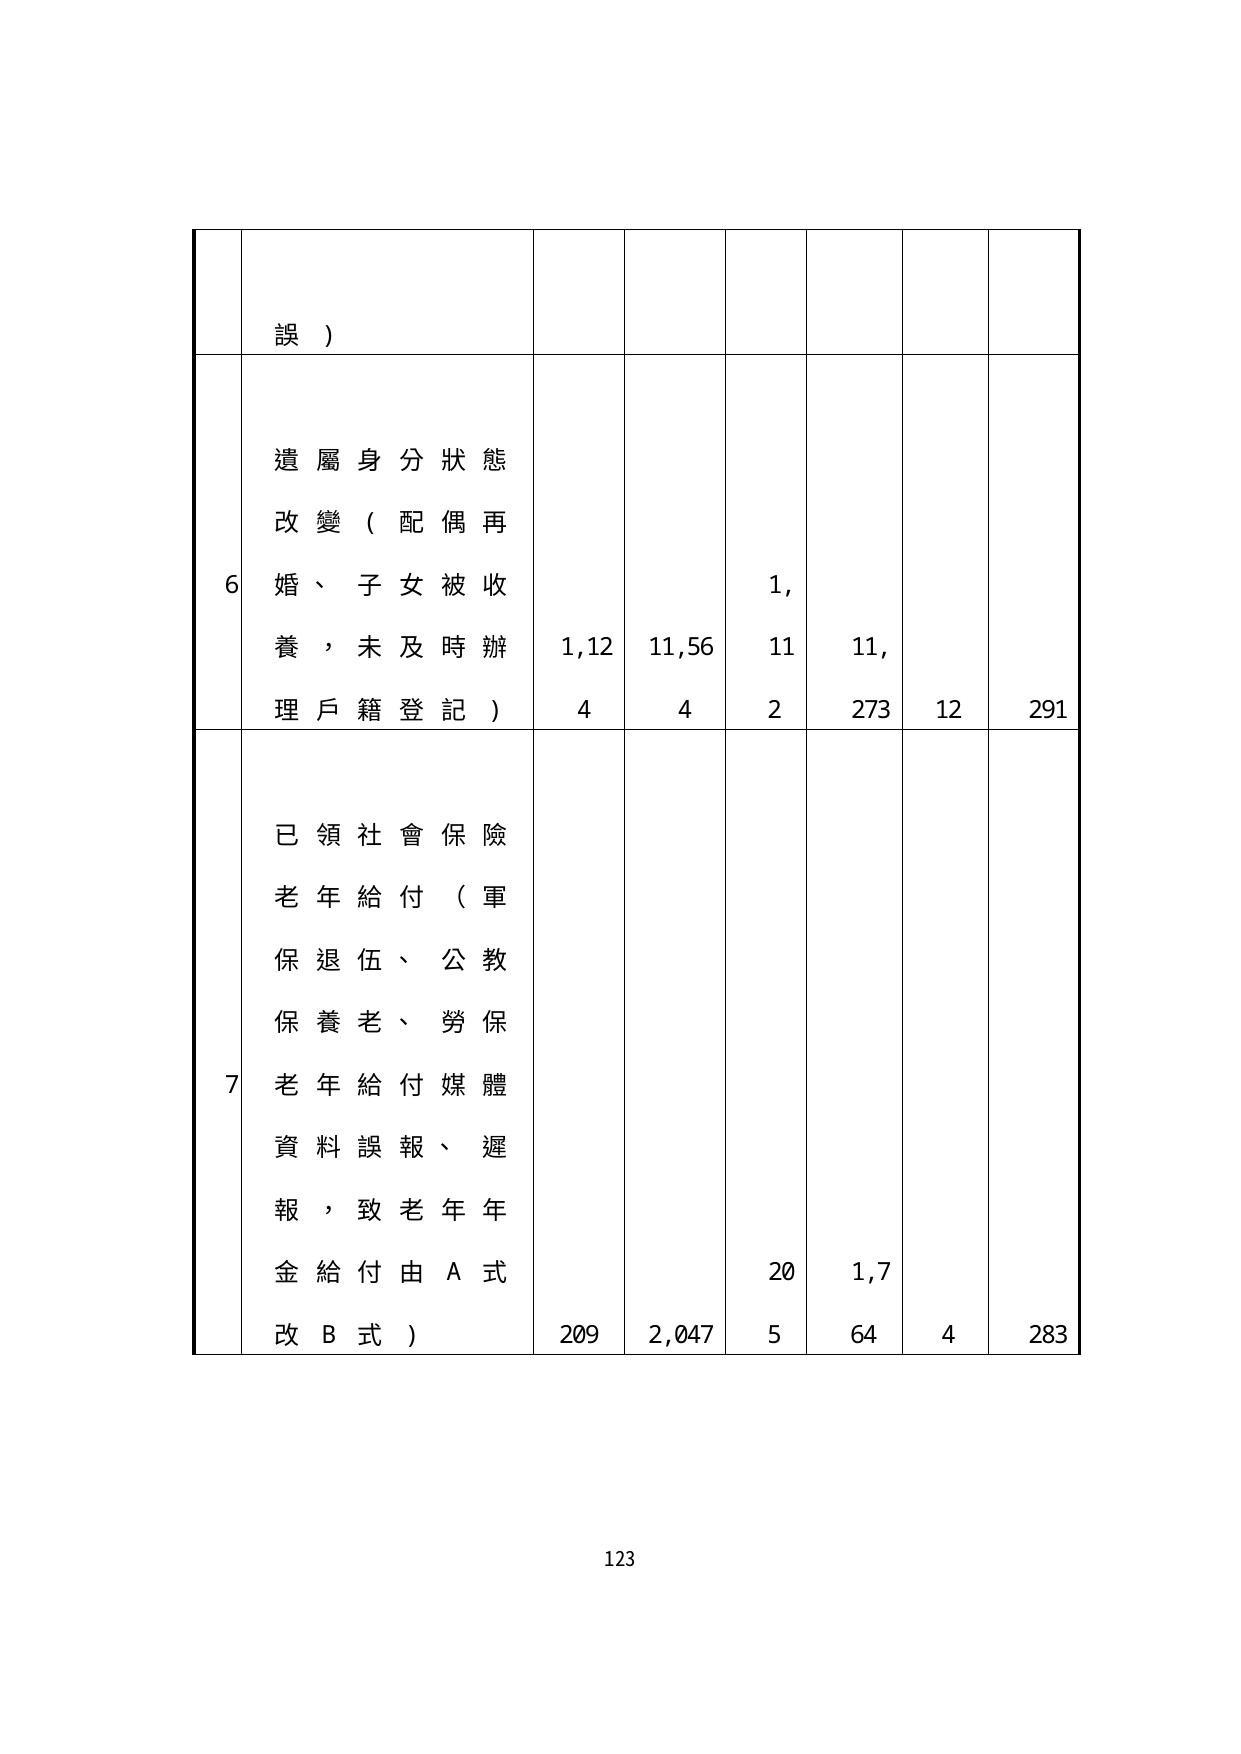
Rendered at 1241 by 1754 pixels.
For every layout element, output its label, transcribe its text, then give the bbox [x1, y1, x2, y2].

table_cell 7 [196, 730, 241, 1354]
table_cell [625, 230, 725, 354]
table_cell [903, 230, 988, 354]
table_cell 遺屬身分狀態改變(配偶再婚、子女被收養，未及時辦理戶籍登記) [242, 355, 533, 729]
table_cell 1,112 [726, 355, 806, 729]
table_cell [196, 230, 241, 354]
table_cell 6 [196, 355, 241, 729]
table_cell 291 [989, 355, 1078, 729]
table_cell 4 [903, 730, 988, 1354]
table_cell [807, 230, 902, 354]
table_cell 1,764 [807, 730, 902, 1354]
table_cell 11,273 [807, 355, 902, 729]
table_cell 11,564 [625, 355, 725, 729]
table_cell 已領社會保險老年給付（軍保退伍、公教保養老、勞保老年給付媒體資料誤報、遲報，致老年年金給付由A式改B式) [242, 730, 533, 1354]
table_cell [989, 230, 1078, 354]
table_cell 209 [534, 730, 624, 1354]
table_cell 12 [903, 355, 988, 729]
table_cell [534, 230, 624, 354]
table_cell [726, 230, 806, 354]
table_cell 283 [989, 730, 1078, 1354]
table_cell 205 [726, 730, 806, 1354]
table_cell 1,124 [534, 355, 624, 729]
table_cell 誤) [242, 230, 533, 354]
table_cell 2,047 [625, 730, 725, 1354]
